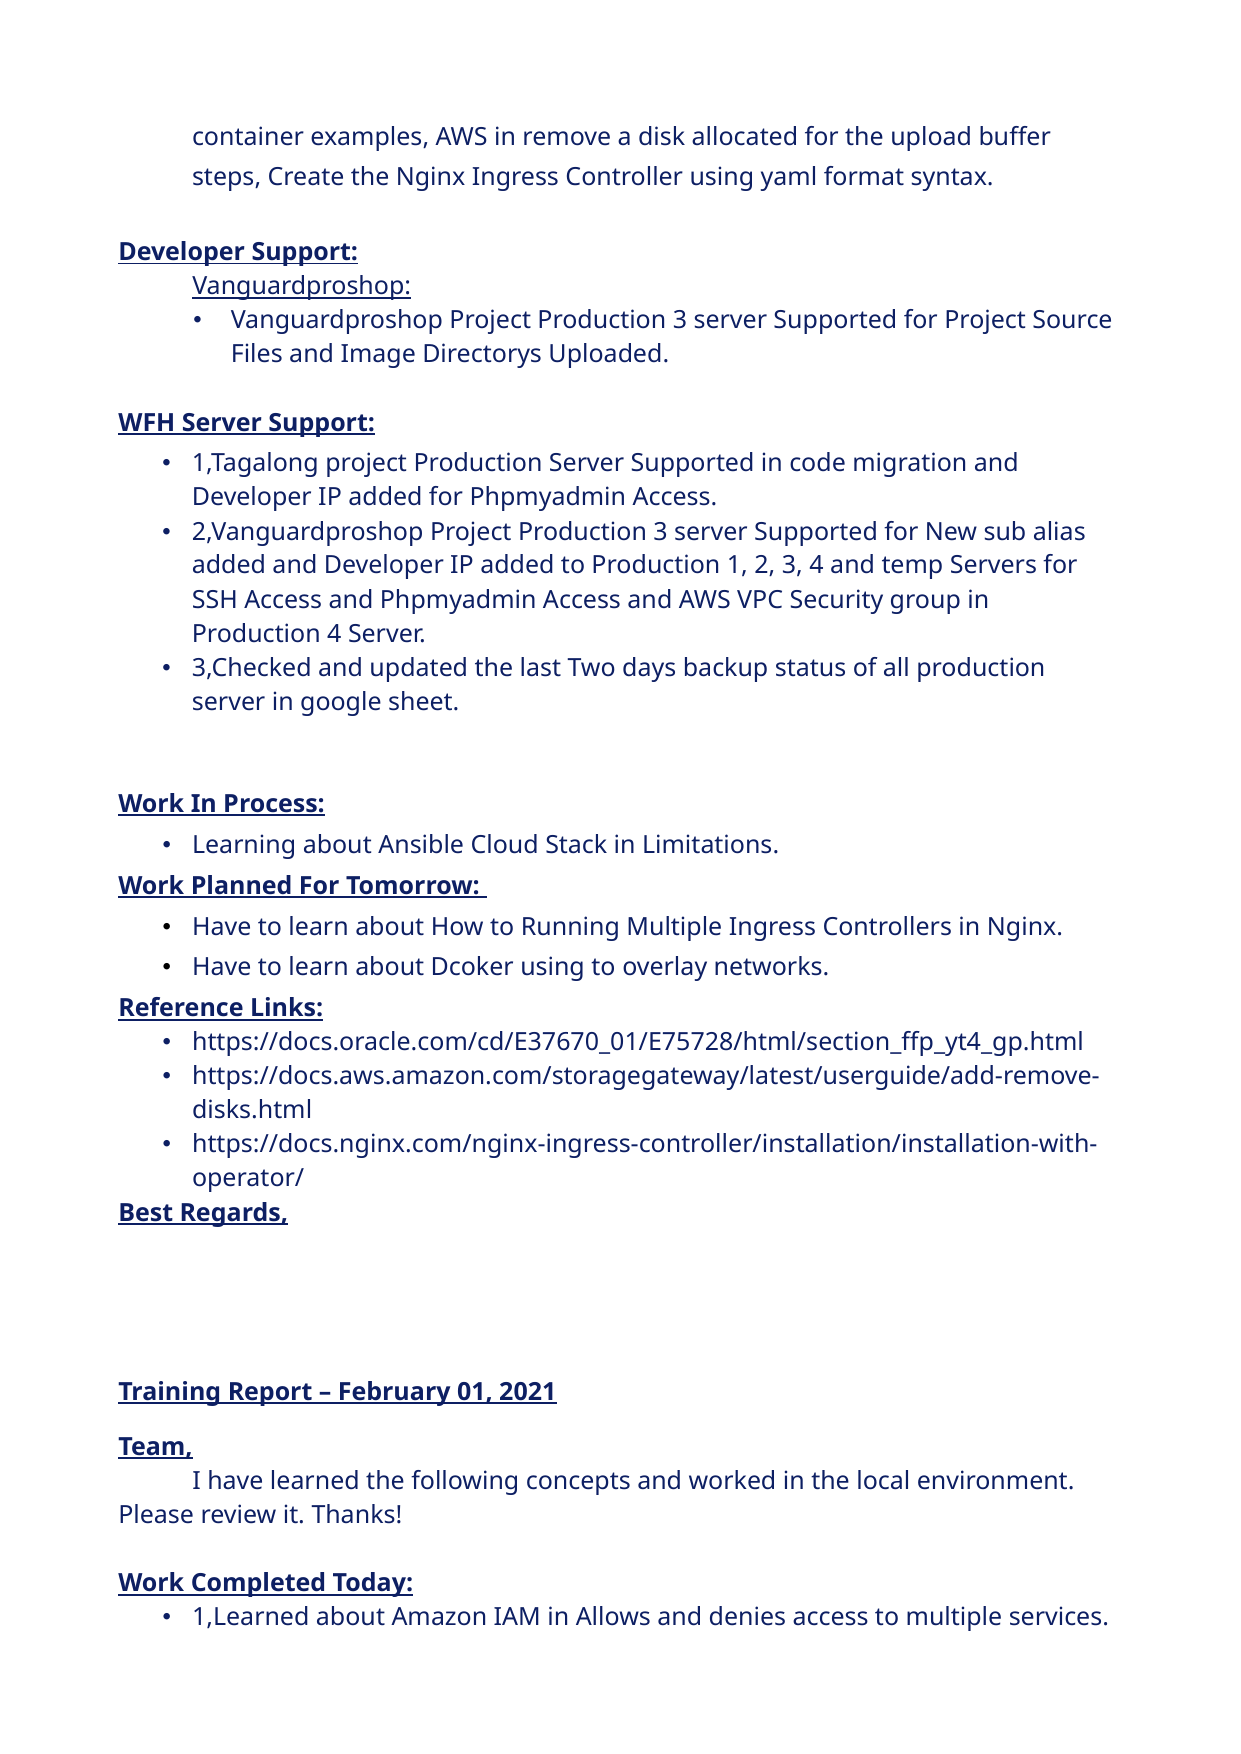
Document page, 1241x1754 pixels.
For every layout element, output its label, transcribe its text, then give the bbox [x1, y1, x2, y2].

text I have learned the following concepts and worked in the local environment. Please review it. Thanks! [118, 1463, 1122, 1531]
subtitle 1,Tagalong project Production Server Supported in code migration and Developer IP added for Phpmyadmin Access. [162, 445, 1122, 513]
list 1,Learned about Amazon IAM in Allows and denies access to multiple services. [162, 1599, 1122, 1633]
list https://docs.nginx.com/nginx-ingress-controller/installation/installation-with-operator/ [162, 1126, 1122, 1194]
text Work In Process: [118, 786, 1122, 820]
subtitle 3,Checked and updated the last Two days backup status of all production server in google sheet. [162, 649, 1122, 717]
list Learning about Ansible Cloud Stack in Limitations. [162, 826, 1122, 861]
text Vanguardproshop: [118, 268, 1122, 302]
text Work Completed Today: [118, 1565, 1122, 1599]
text Training Report – February 01, 2021 [118, 1373, 1122, 1407]
list Have to learn about Dcoker using to overlay networks. [162, 949, 1122, 983]
list https://docs.aws.amazon.com/storagegateway/latest/userguide/add-remove-disks.html [162, 1058, 1122, 1126]
list container examples, AWS in remove a disk allocated for the upload buffer steps, Create the Nginx Ingress Controller using yaml format syntax. [162, 118, 1122, 193]
subtitle 2,Vanguardproshop Project Production 3 server Supported for New sub alias added and Developer IP added to Production 1, 2, 3, 4 and temp Servers for SSH Access and Phpmyadmin Access and AWS VPC Security group in Production 4 Server. [162, 513, 1122, 649]
text Reference Links: [118, 990, 1122, 1024]
list https://docs.oracle.com/cd/E37670_01/E75728/html/section_ffp_yt4_gp.html [162, 1024, 1122, 1058]
text Developer Support: [118, 234, 1122, 268]
text Team, [118, 1428, 1122, 1463]
text Best Regards, [118, 1194, 1122, 1228]
text Work Planned For Tomorrow: [118, 867, 1122, 901]
text WFH Server Support: [118, 404, 1122, 438]
list Have to learn about How to Running Multiple Ingress Controllers in Nginx. [162, 908, 1122, 942]
list Vanguardproshop Project Production 3 server Supported for Project Source Files and Image Directorys Uploaded. [193, 302, 1122, 370]
